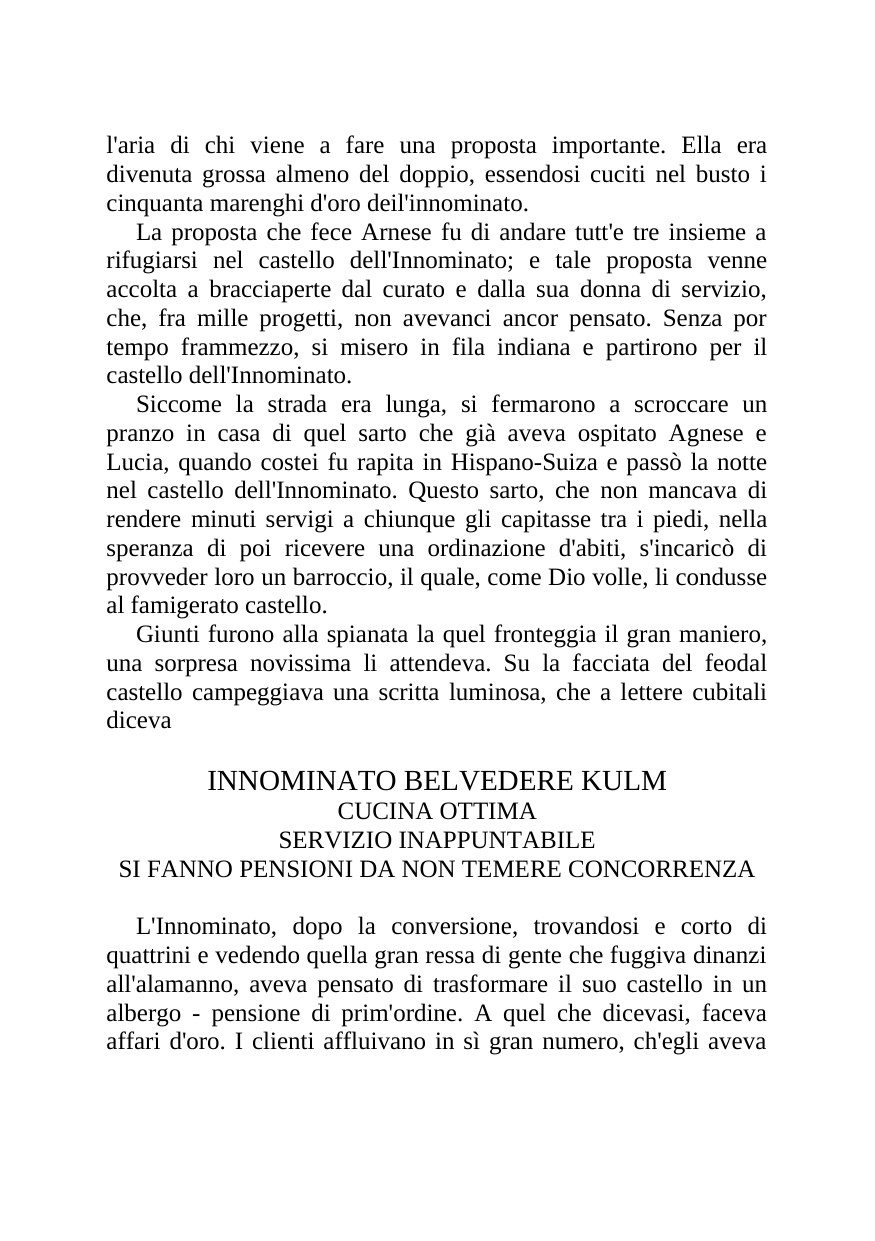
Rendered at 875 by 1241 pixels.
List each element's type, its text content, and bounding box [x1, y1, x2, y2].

text Siccome la strada era lunga, si fermarono a scroccare un pranzo in casa di quel sarto che già aveva ospitato Agnese e Lucia, quando costei fu rapita in Hispano-Suiza e passò la notte nel castello dell'Innominato. Questo sarto, che non mancava di rendere minuti servigi a chiunque gli capitasse tra i piedi, nella speranza di poi ricevere una ordinazione d'abiti, s'incaricò di provveder loro un barroccio, il quale, come Dio volle, li condusse al famigerato castello. [106, 389, 768, 619]
text INNOMINATO BELVEDERE KULM [106, 763, 768, 796]
text CUCINA OTTIMA [106, 796, 768, 825]
text Giunti furono alla spianata la quel fronteggia il gran maniero, una sorpresa novissima li attendeva. Su la facciata del feodal castello campeggiava una scritta luminosa, che a lettere cubitali diceva [106, 619, 768, 734]
text La proposta che fece Arnese fu di andare tutt'e tre insieme a rifugiarsi nel castello dell'Innominato; e tale proposta venne accolta a bracciaperte dal curato e dalla sua donna di servizio, che, fra mille progetti, non avevanci ancor pensato. Senza por tempo frammezzo, si misero in fila indiana e partirono per il castello dell'Innominato. [106, 217, 768, 389]
text L'Innominato, dopo la conversione, trovandosi e corto di quattrini e vedendo quella gran ressa di gente che fuggiva dinanzi all'alamanno, aveva pensato di trasformare il suo castello in un albergo - pensione di prim'ordine. A quel che dicevasi, faceva affari d'oro. I clienti affluivano in sì gran numero, ch'egli aveva [106, 911, 768, 1055]
text l'aria di chi viene a fare una proposta importante. Ella era divenuta grossa almeno del doppio, essendosi cuciti nel busto i cinquanta marenghi d'oro deil'innominato. [106, 130, 768, 217]
text SI FANNO PENSIONI DA NON TEMERE CONCORRENZA [106, 854, 768, 883]
text SERVIZIO INAPPUNTABILE [106, 825, 768, 854]
